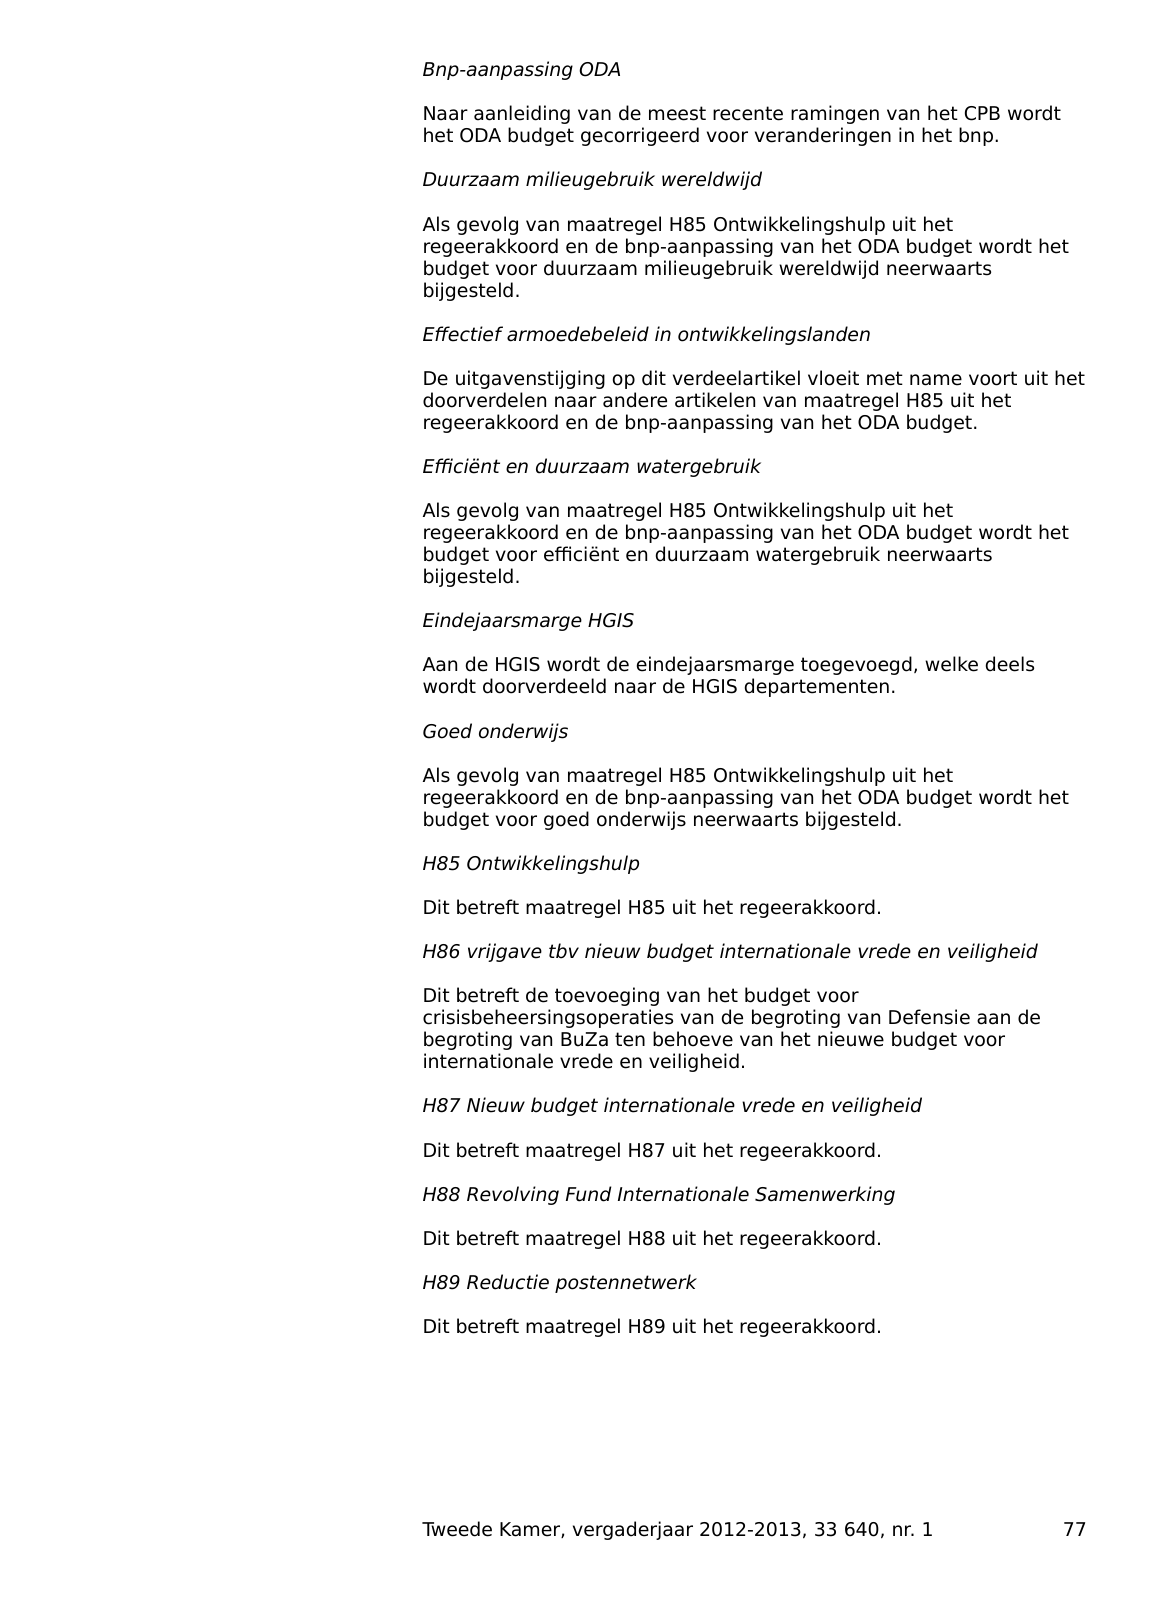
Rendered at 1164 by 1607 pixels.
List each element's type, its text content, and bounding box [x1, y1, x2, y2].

subtitle H85 Ontwikkelingshulp [422, 853, 1087, 875]
text Naar aanleiding van de meest recente ramingen van het CPB wordt het ODA budget gecorrigeerd voor veranderingen in het bnp. [422, 103, 1087, 147]
text Als gevolg van maatregel H85 Ontwikkelingshulp uit het regeerakkoord en de bnp-aanpassing van het ODA budget wordt het budget voor efficiënt en duurzaam watergebruik neerwaarts bijgesteld. [422, 500, 1087, 588]
text Dit betreft maatregel H85 uit het regeerakkoord. [422, 897, 1087, 919]
subtitle H87 Nieuw budget internationale vrede en veiligheid [422, 1095, 1087, 1117]
subtitle Bnp-aanpassing ODA [422, 59, 1087, 81]
subtitle Effectief armoedebeleid in ontwikkelingslanden [422, 324, 1087, 346]
text Als gevolg van maatregel H85 Ontwikkelingshulp uit het regeerakkoord en de bnp-aanpassing van het ODA budget wordt het budget voor duurzaam milieugebruik wereldwijd neerwaarts bijgesteld. [422, 213, 1087, 301]
text Dit betreft maatregel H87 uit het regeerakkoord. [422, 1139, 1087, 1162]
subtitle H86 vrijgave tbv nieuw budget internationale vrede en veiligheid [422, 941, 1087, 963]
text Dit betreft maatregel H89 uit het regeerakkoord. [422, 1316, 1087, 1338]
subtitle Goed onderwijs [422, 721, 1087, 742]
subtitle Eindejaarsmarge HGIS [422, 610, 1087, 632]
subtitle Efficiënt en duurzaam watergebruik [422, 456, 1087, 478]
text De uitgavenstijging op dit verdeelartikel vloeit met name voort uit het doorverdelen naar andere artikelen van maatregel H85 uit het regeerakkoord en de bnp-aanpassing van het ODA budget. [422, 368, 1087, 434]
subtitle Duurzaam milieugebruik wereldwijd [422, 169, 1087, 191]
text Als gevolg van maatregel H85 Ontwikkelingshulp uit het regeerakkoord en de bnp-aanpassing van het ODA budget wordt het budget voor goed onderwijs neerwaarts bijgesteld. [422, 765, 1087, 831]
subtitle H88 Revolving Fund Internationale Samenwerking [422, 1184, 1087, 1206]
text Dit betreft maatregel H88 uit het regeerakkoord. [422, 1228, 1087, 1250]
subtitle H89 Reductie postennetwerk [422, 1272, 1087, 1294]
text Aan de HGIS wordt de eindejaarsmarge toegevoegd, welke deels wordt doorverdeeld naar de HGIS departementen. [422, 654, 1087, 698]
text Dit betreft de toevoeging van het budget voor crisisbeheersingsoperaties van de begroting van Defensie aan de begroting van BuZa ten behoeve van het nieuwe budget voor internationale vrede en veiligheid. [422, 985, 1087, 1073]
